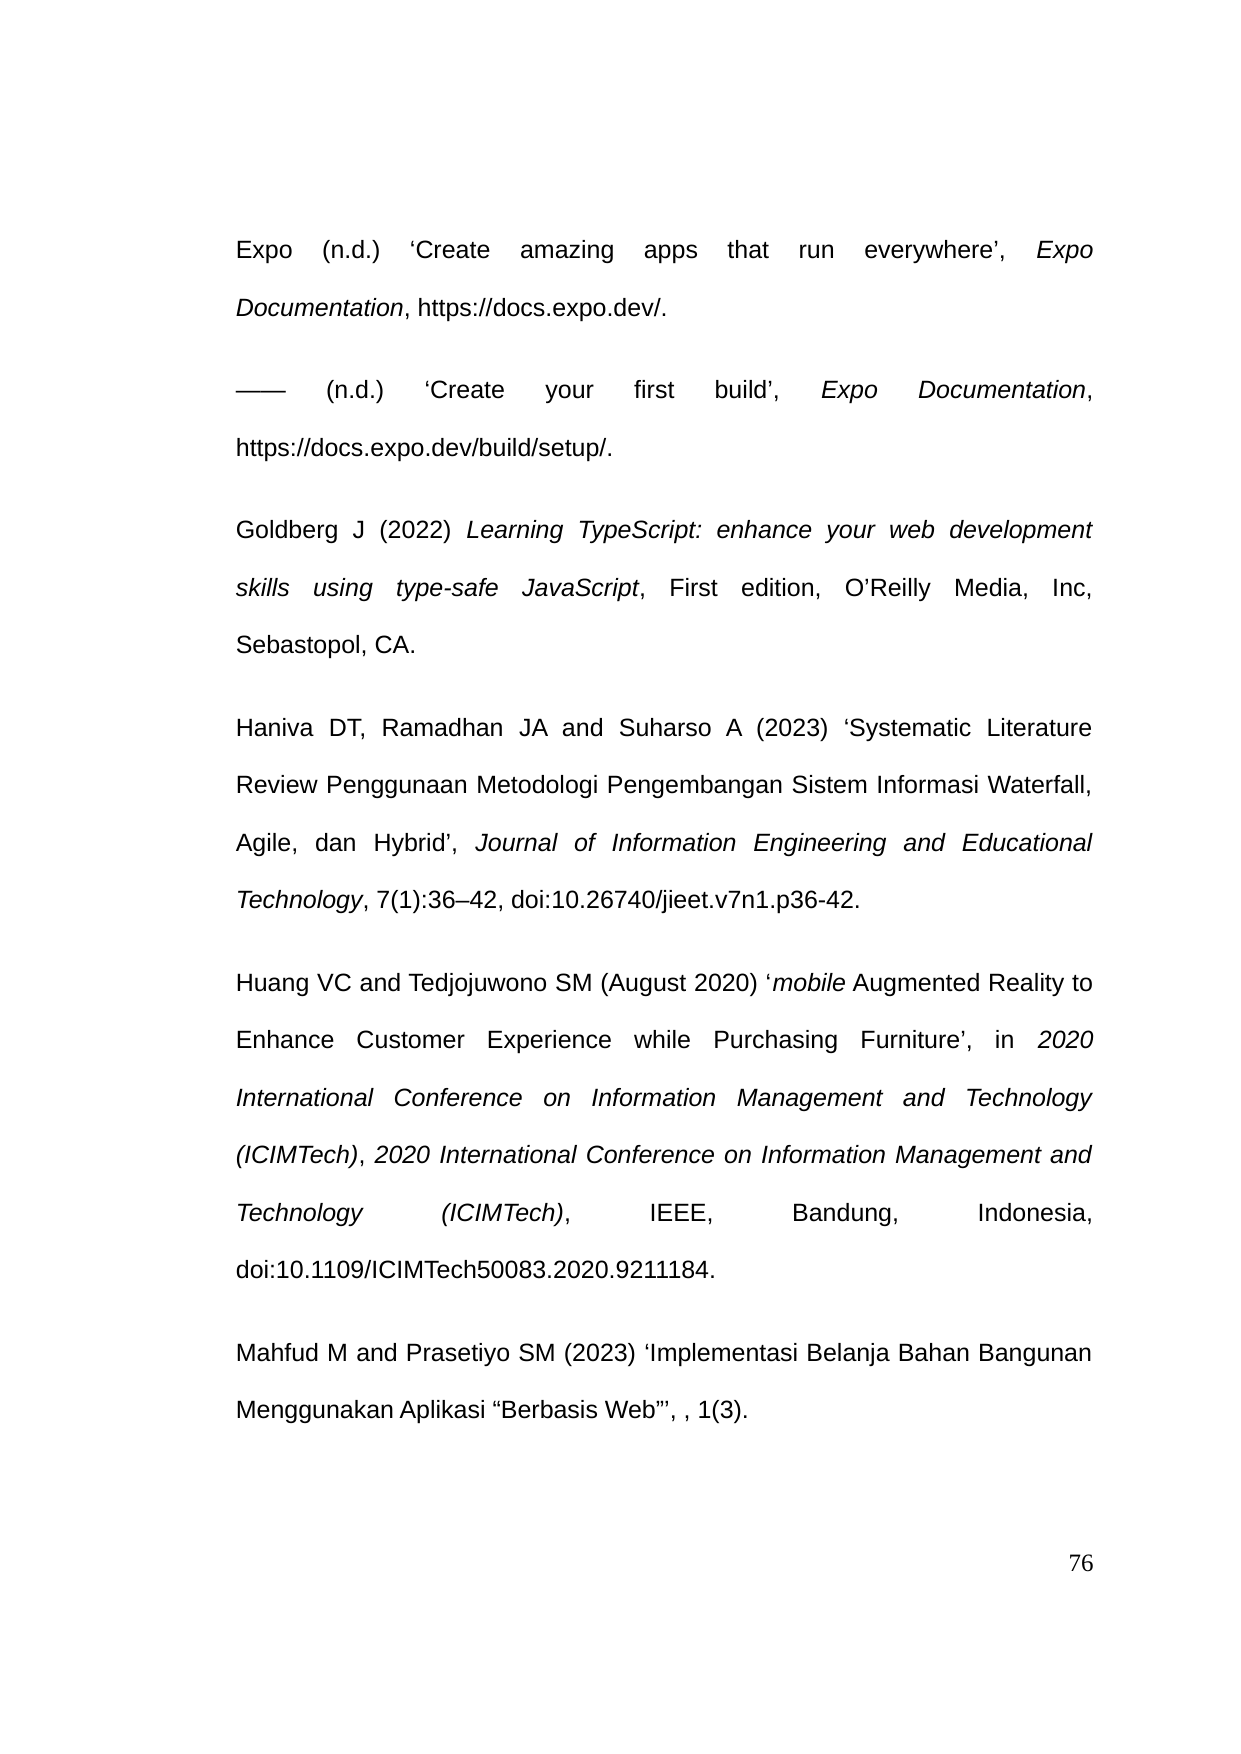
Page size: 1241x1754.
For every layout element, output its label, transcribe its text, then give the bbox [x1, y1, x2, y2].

text Expo (n.d.) ‘Create amazing apps that run everywhere’, Expo Documentation, https://docs.expo.dev/. [236, 236, 1093, 322]
text —— (n.d.) ‘Create your first build’, Expo Documentation, https://docs.expo.dev/build/setup/. [236, 376, 1093, 462]
text Huang VC and Tedjojuwono SM (August 2020) ‘mobile Augmented Reality to Enhance Customer Experience while Purchasing Furniture’, in 2020 International Conference on Information Management and Technology (ICIMTech), 2020 International Conference on Information Management and Technology (ICIMTech), IEEE, Bandung, Indonesia, doi:10.1109/ICIMTech50083.2020.9211184. [236, 968, 1093, 1284]
text Haniva DT, Ramadhan JA and Suharso A (2023) ‘Systematic Literature Review Penggunaan Metodologi Pengembangan Sistem Informasi Waterfall, Agile, dan Hybrid’, Journal of Information Engineering and Educational Technology, 7(1):36–42, doi:10.26740/jieet.v7n1.p36-42. [236, 713, 1093, 914]
text Goldberg J (2022) Learning TypeScript: enhance your web development skills using type-safe JavaScript, First edition, O’Reilly Media, Inc, Sebastopol, CA. [236, 516, 1093, 659]
text Mahfud M and Prasetiyo SM (2023) ‘Implementasi Belanja Bahan Bangunan Menggunakan Aplikasi “Berbasis Web”’, , 1(3). [236, 1338, 1093, 1424]
